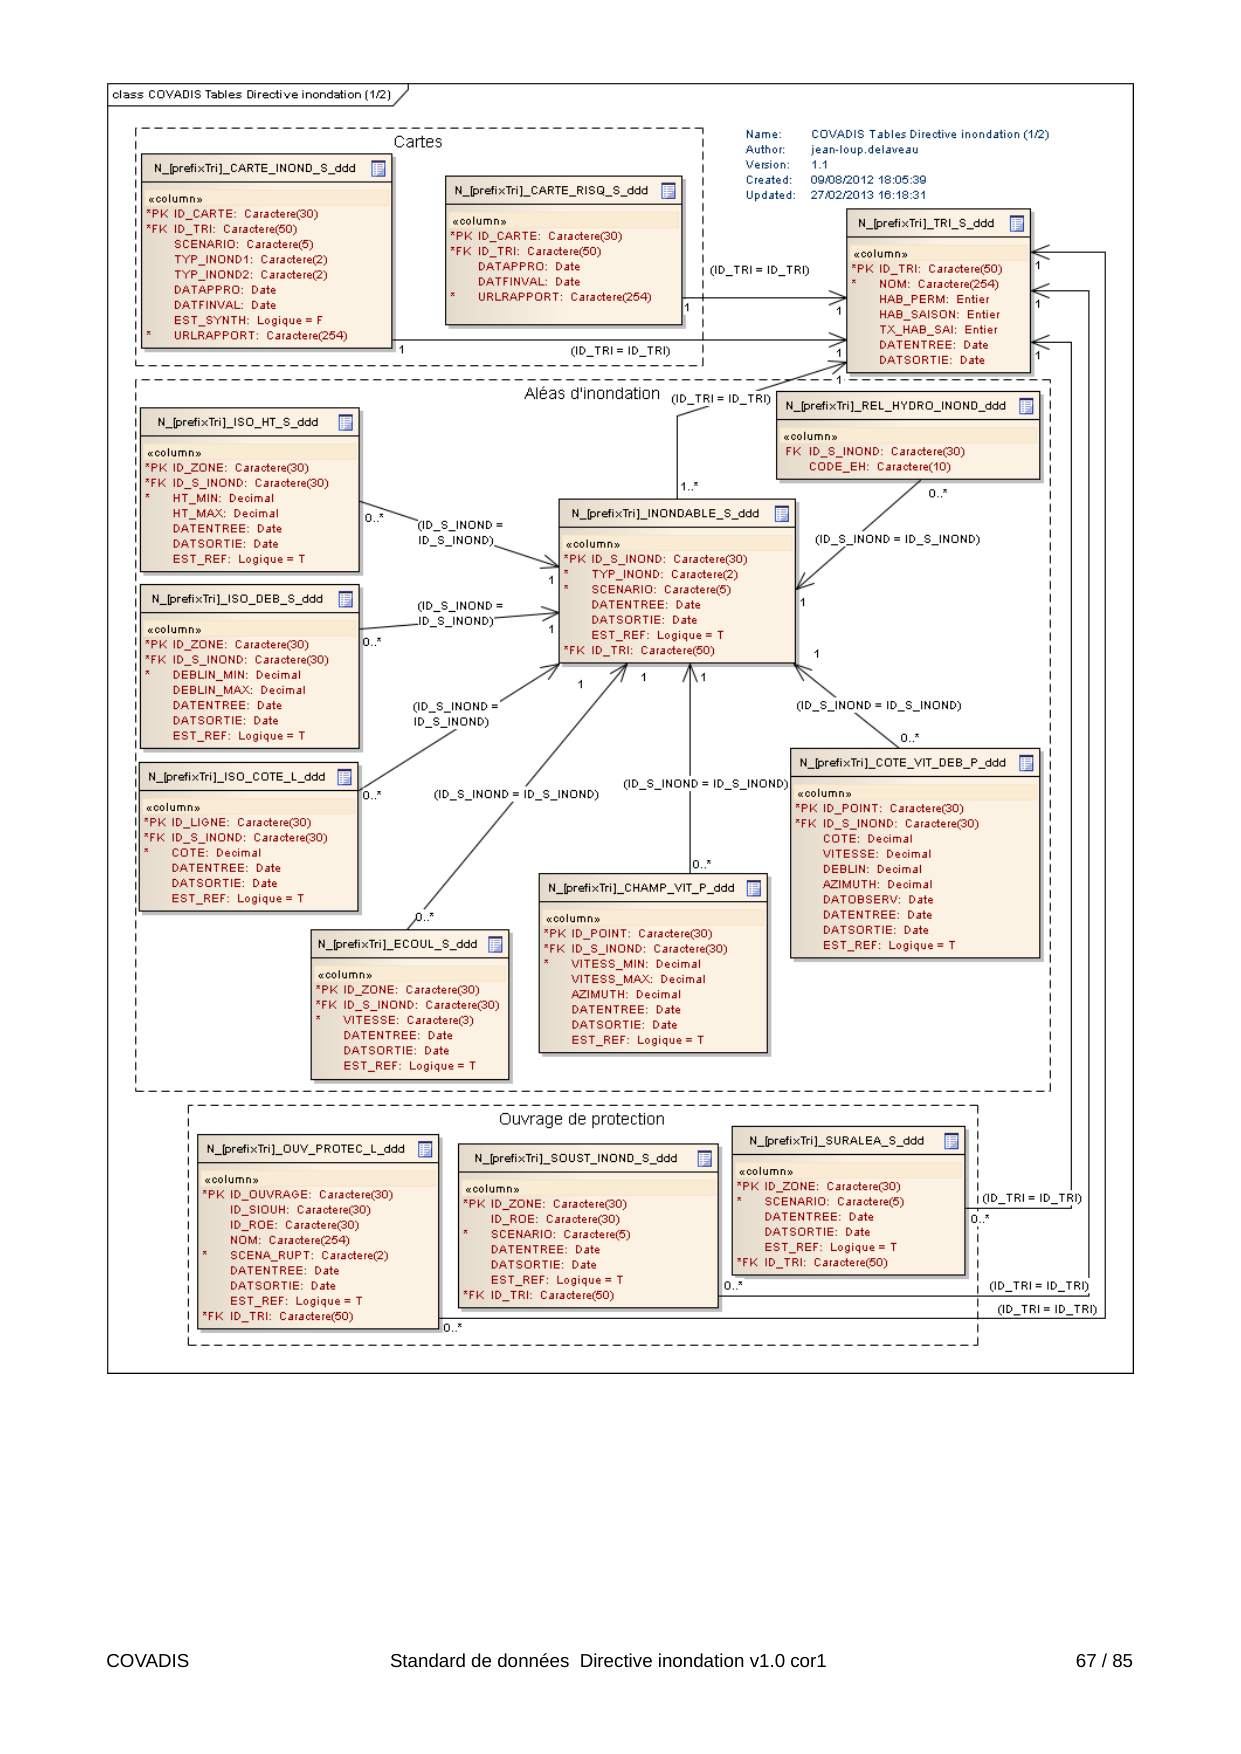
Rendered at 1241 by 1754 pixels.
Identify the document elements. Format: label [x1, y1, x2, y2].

picture [106, 82, 1134, 1374]
